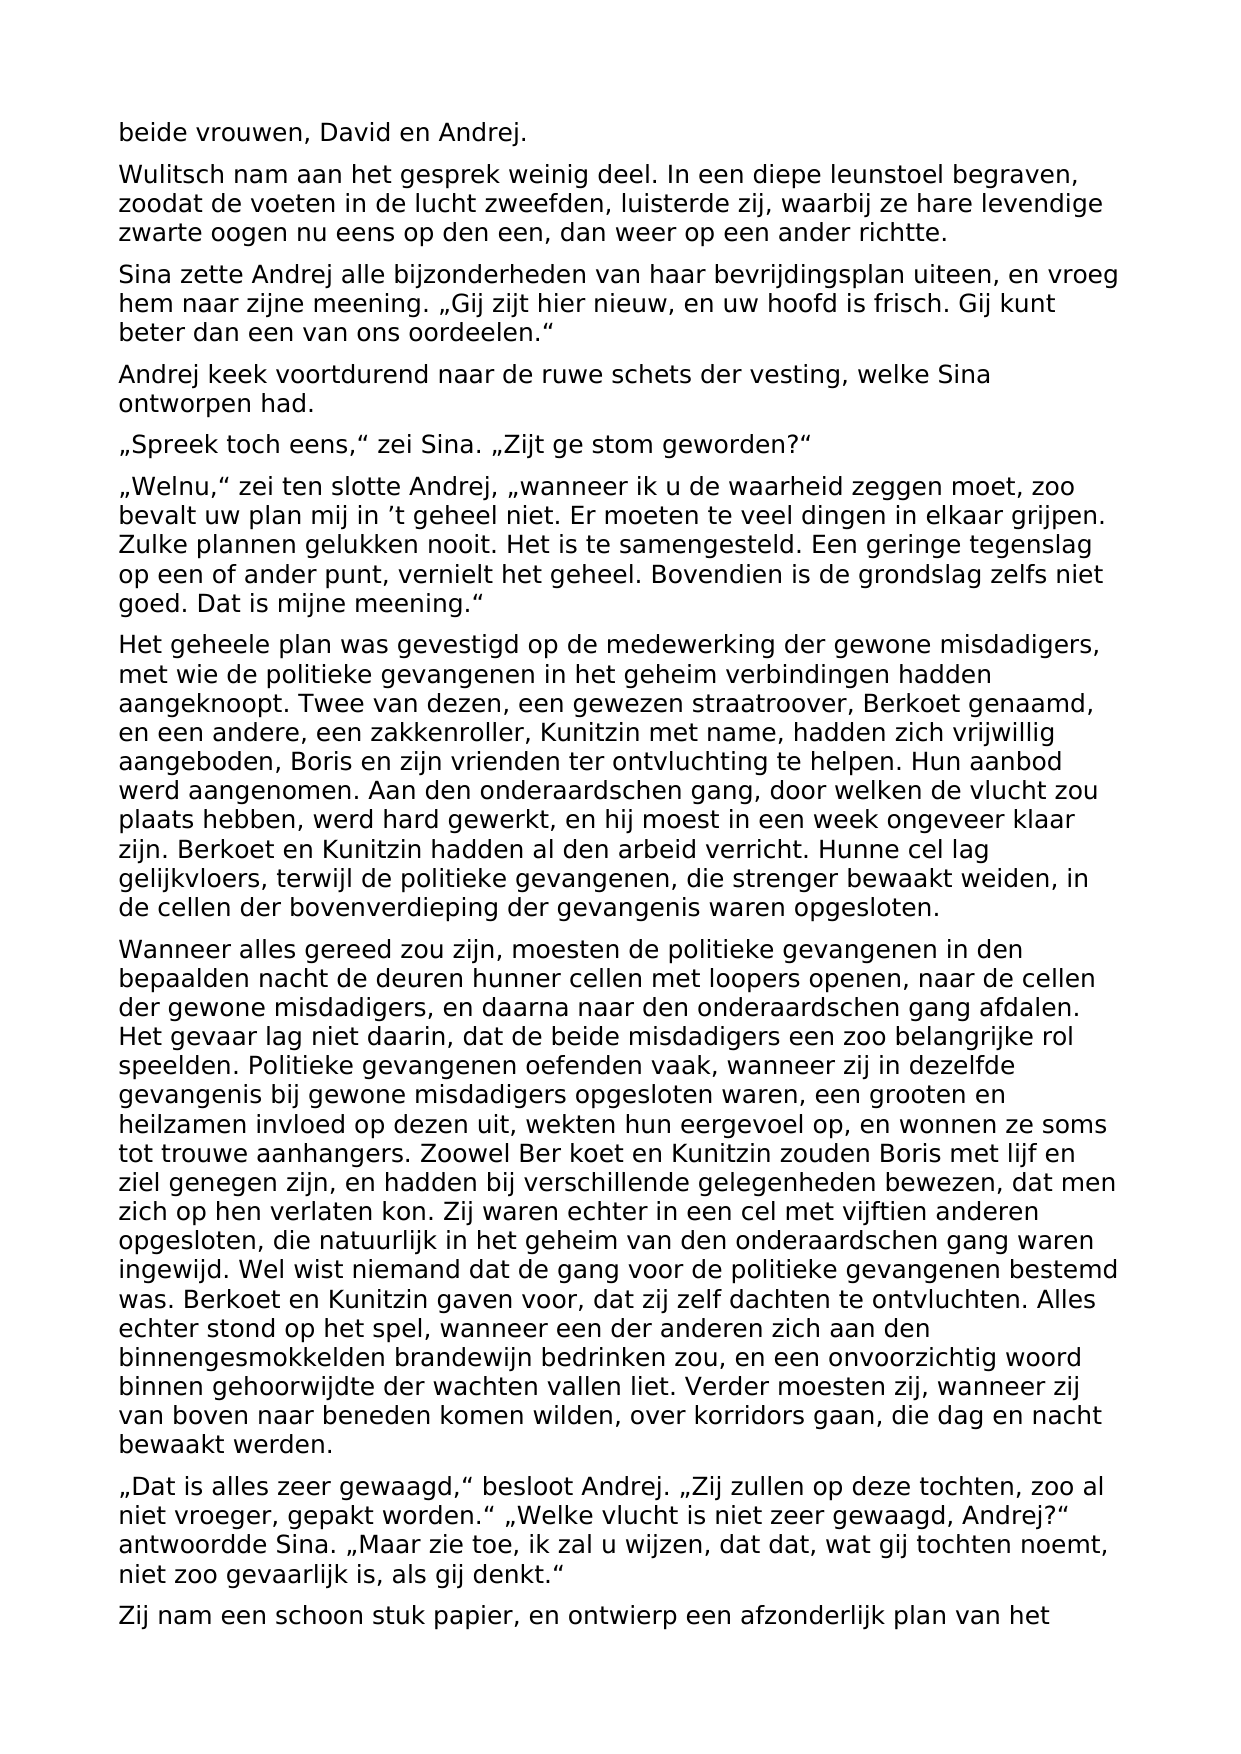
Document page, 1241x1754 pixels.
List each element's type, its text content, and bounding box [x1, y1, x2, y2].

text Wulitsch nam aan het gesprek weinig deel. In een diepe leunstoel begraven, zoodat de voeten in de lucht zweefden, luisterde zij, waarbij ze hare levendige zwarte oogen nu eens op den een, dan weer op een ander richtte. [118, 160, 1122, 247]
text Sina zette Andrej alle bijzonderheden van haar bevrijdingsplan uiteen, en vroeg hem naar zijne meening. „Gij zijt hier nieuw, en uw hoofd is frisch. Gij kunt beter dan een van ons oordeelen.“ [118, 260, 1122, 347]
text Wanneer alles gereed zou zijn, moesten de politieke gevangenen in den bepaalden nacht de deuren hunner cellen met loopers openen, naar de cellen der gewone misdadigers, en daarna naar den onderaardschen gang afdalen. Het gevaar lag niet daarin, dat de beide misdadigers een zoo belangrijke rol speelden. Politieke gevangenen oefenden vaak, wanneer zij in dezelfde gevangenis bij gewone misdadigers opgesloten waren, een grooten en heilzamen invloed op dezen uit, wekten hun eergevoel op, en wonnen ze soms tot trouwe aanhangers. Zoowel Ber koet en Kunitzin zouden Boris met lijf en ziel genegen zijn, en hadden bij verschillende gelegenheden bewezen, dat men zich op hen verlaten kon. Zij waren echter in een cel met vijftien anderen opgesloten, die natuurlijk in het geheim van den onderaardschen gang waren ingewijd. Wel wist niemand dat de gang voor de politieke gevangenen bestemd was. Berkoet en Kunitzin gaven voor, dat zij zelf dachten te ontvluchten. Alles echter stond op het spel, wanneer een der anderen zich aan den binnengesmokkelden brandewijn bedrinken zou, en een onvoorzichtig woord binnen gehoorwijdte der wachten vallen liet. Verder moesten zij, wanneer zij van boven naar beneden komen wilden, over korridors gaan, die dag en nacht bewaakt werden. [118, 935, 1122, 1460]
text „Spreek toch eens,“ zei Sina. „Zijt ge stom geworden?“ [118, 431, 1122, 460]
text „Welnu,“ zei ten slotte Andrej, „wanneer ik u de waarheid zeggen moet, zoo bevalt uw plan mij in ’t geheel niet. Er moeten te veel dingen in elkaar grijpen. Zulke plannen gelukken nooit. Het is te samengesteld. Een geringe tegenslag op een of ander punt, vernielt het geheel. Bovendien is de grondslag zelfs niet goed. Dat is mijne meening.“ [118, 472, 1122, 618]
text Zij nam een schoon stuk papier, en ontwierp een afzonderlijk plan van het [118, 1601, 1122, 1631]
text Het geheele plan was gevestigd op de medewerking der gewone misdadigers, met wie de politieke gevangenen in het geheim verbindingen hadden aangeknoopt. Twee van dezen, een gewezen straatroover, Berkoet genaamd, en een andere, een zakkenroller, Kunitzin met name, hadden zich vrijwillig aangeboden, Boris en zijn vrienden ter ontvluchting te helpen. Hun aanbod werd aangenomen. Aan den onderaardschen gang, door welken de vlucht zou plaats hebben, werd hard gewerkt, en hij moest in een week ongeveer klaar zijn. Berkoet en Kunitzin hadden al den arbeid verricht. Hunne cel lag gelijkvloers, terwijl de politieke gevangenen, die strenger bewaakt weiden, in de cellen der bovenverdieping der gevangenis waren opgesloten. [118, 631, 1122, 922]
text Andrej keek voortdurend naar de ruwe schets der vesting, welke Sina ontworpen had. [118, 360, 1122, 418]
text „Dat is alles zeer gewaagd,“ besloot Andrej. „Zij zullen op deze tochten, zoo al niet vroeger, gepakt worden.“ „Welke vlucht is niet zeer gewaagd, Andrej?“ antwoordde Sina. „Maar zie toe, ik zal u wijzen, dat dat, wat gij tochten noemt, niet zoo gevaarlijk is, als gij denkt.“ [118, 1472, 1122, 1589]
text beide vrouwen, David en Andrej. [118, 118, 1122, 147]
